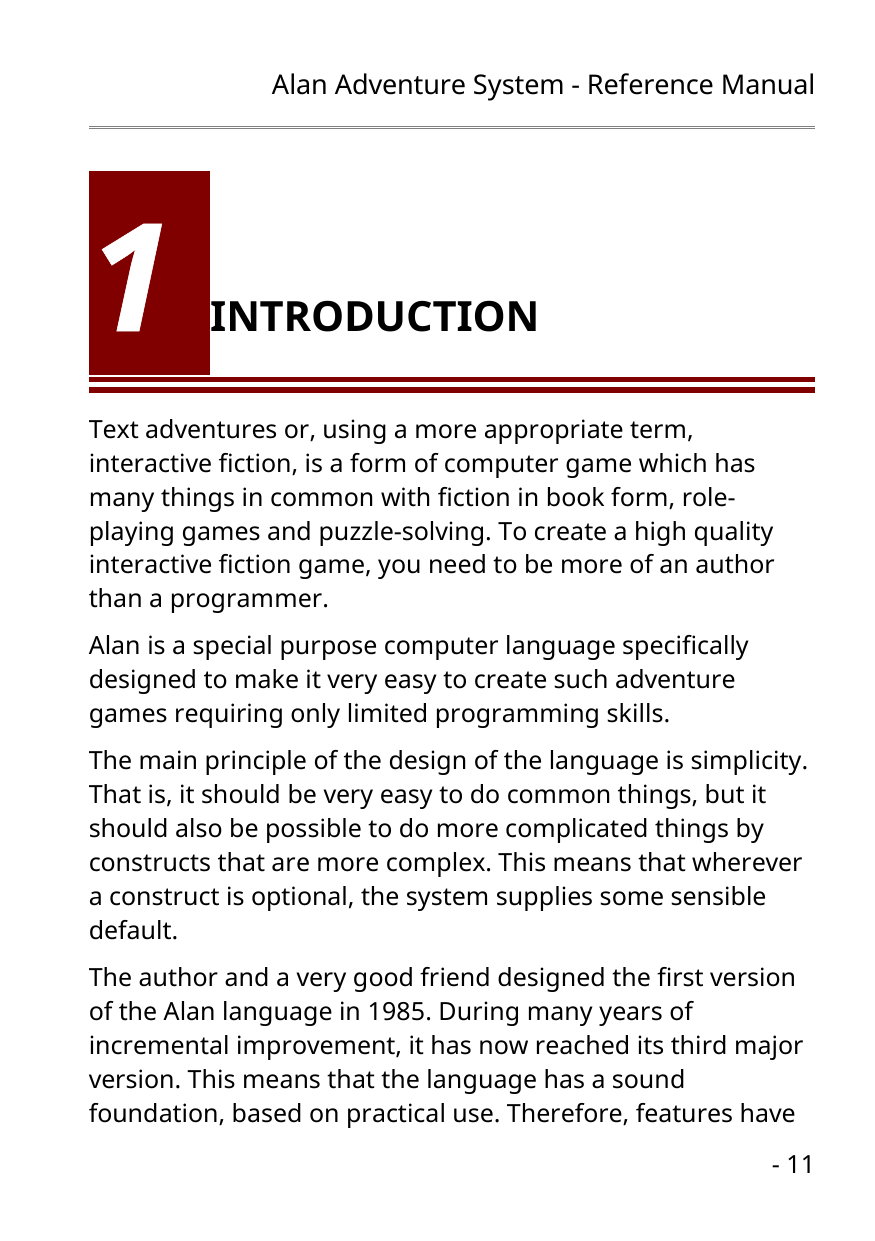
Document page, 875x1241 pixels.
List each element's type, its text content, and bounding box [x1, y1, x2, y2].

text Text adventures or, using a more appropriate term, interactive fiction, is a form of computer game which has many things in common with fiction in book form, role-playing games and puzzle-solving. To create a high quality inter­active fiction game, you need to be more of an author than a program­mer. [88, 412, 815, 615]
text Alan is a special purpose computer language specifically designed to make it very easy to create such adventure games requiring only limited programming skills. [88, 628, 815, 730]
text The author and a very good friend designed the first version of the Alan language in 1985. During many years of incremental improvement, it has now reached its third major version. This means that the lan­guage has a sound foundation, based on practical use. Therefore, features have [88, 960, 815, 1129]
subtitle Introduction [88, 171, 815, 393]
text The main principle of the design of the language is simplicity. That is, it should be very easy to do common things, but it should also be possible to do more complicated things by constructs that are more complex. This means that wherever a construct is optional, the system supplies some sensible default. [88, 743, 815, 947]
